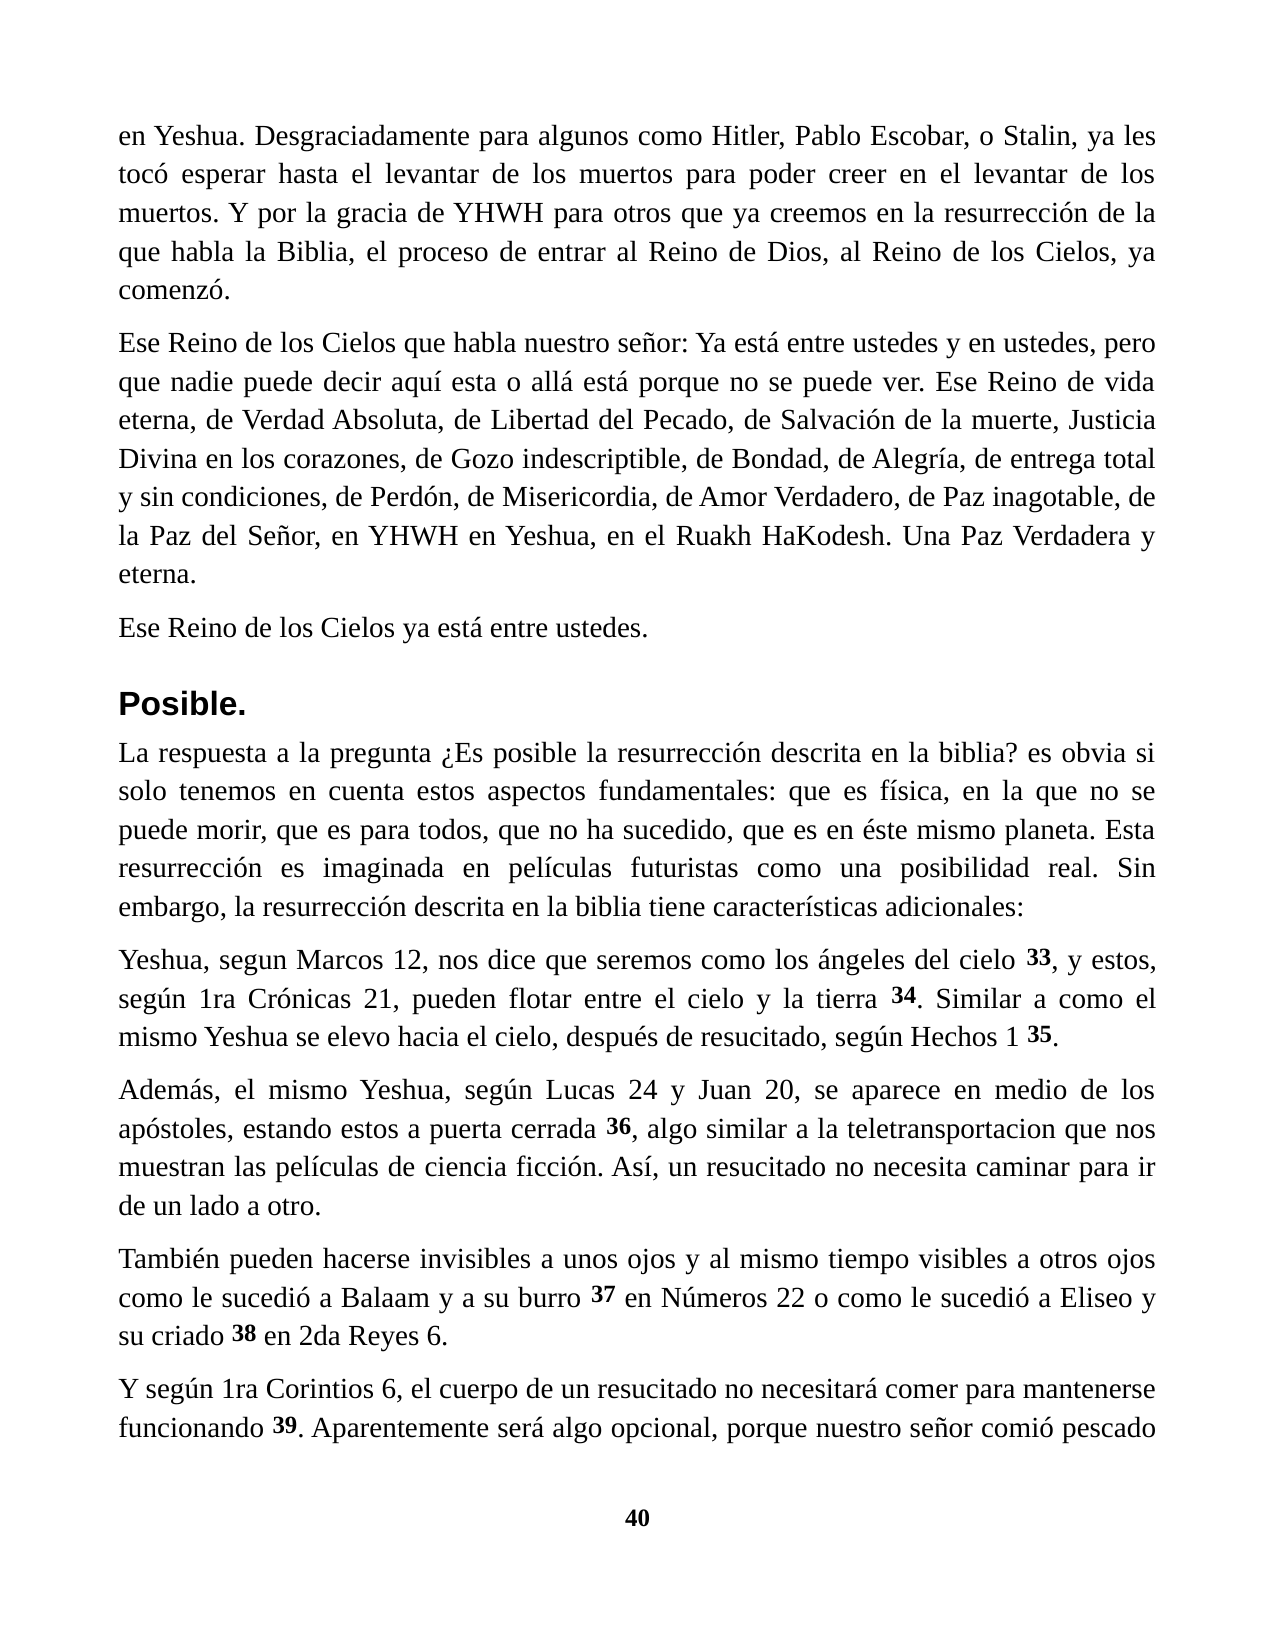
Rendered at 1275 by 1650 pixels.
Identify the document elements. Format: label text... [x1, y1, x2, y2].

text La respuesta a la pregunta ¿Es posible la resurrección descrita en la biblia? es obvia si solo tenemos en cuenta estos aspectos fundamentales: que es física, en la que no se puede morir, que es para todos, que no ha sucedido, que es en éste mismo planeta. Esta resurrección es imaginada en películas futuristas como una posibilidad real. Sin embargo, la resurrección descrita en la biblia tiene características adicionales: [118, 735, 1157, 923]
text Y según 1ra Corintios 6, el cuerpo de un resucitado no necesitará comer para mantenerse funcionando . Aparentemente será algo opcional, porque nuestro señor comió pescado [118, 1371, 1157, 1443]
text Ese Reino de los Cielos que habla nuestro señor: Ya está entre ustedes y en ustedes, pero que nadie puede decir aquí esta o allá está porque no se puede ver. Ese Reino de vida eterna, de Verdad Absoluta, de Libertad del Pecado, de Salvación de la muerte, Justicia Divina en los corazones, de Gozo indescriptible, de Bondad, de Alegría, de entrega total y sin condiciones, de Perdón, de Misericordia, de Amor Verdadero, de Paz inagotable, de la Paz del Señor, en YHWH en Yeshua, en el Ruakh HaKodesh. Una Paz Verdadera y eterna. [118, 325, 1157, 590]
subtitle Posible. [118, 684, 1157, 722]
text Ese Reino de los Cielos ya está entre ustedes. [118, 610, 1157, 643]
text en Yeshua. Desgraciadamente para algunos como Hitler, Pablo Escobar, o Stalin, ya les tocó esperar hasta el levantar de los muertos para poder creer en el levantar de los muertos. Y por la gracia de YHWH para otros que ya creemos en la resurrección de la que habla la Biblia, el proceso de entrar al Reino de Dios, al Reino de los Cielos, ya comenzó. [118, 118, 1157, 306]
text También pueden hacerse invisibles a unos ojos y al mismo tiempo visibles a otros ojos como le sucedió a Balaam y a su burro en Números 22 o como le sucedió a Eliseo y su criado en 2da Reyes 6. [118, 1241, 1157, 1352]
text Además, el mismo Yeshua, según Lucas 24 y Juan 20, se aparece en medio de los apóstoles, estando estos a puerta cerrada , algo similar a la teletransportacion que nos muestran las películas de ciencia ficción. Así, un resucitado no necesita caminar para ir de un lado a otro. [118, 1072, 1157, 1222]
text Yeshua, segun Marcos 12, nos dice que seremos como los ángeles del cielo , y estos, según 1ra Crónicas 21, pueden flotar entre el cielo y la tierra . Similar a como el mismo Yeshua se elevo hacia el cielo, después de resucitado, según Hechos 1 . [118, 942, 1157, 1053]
